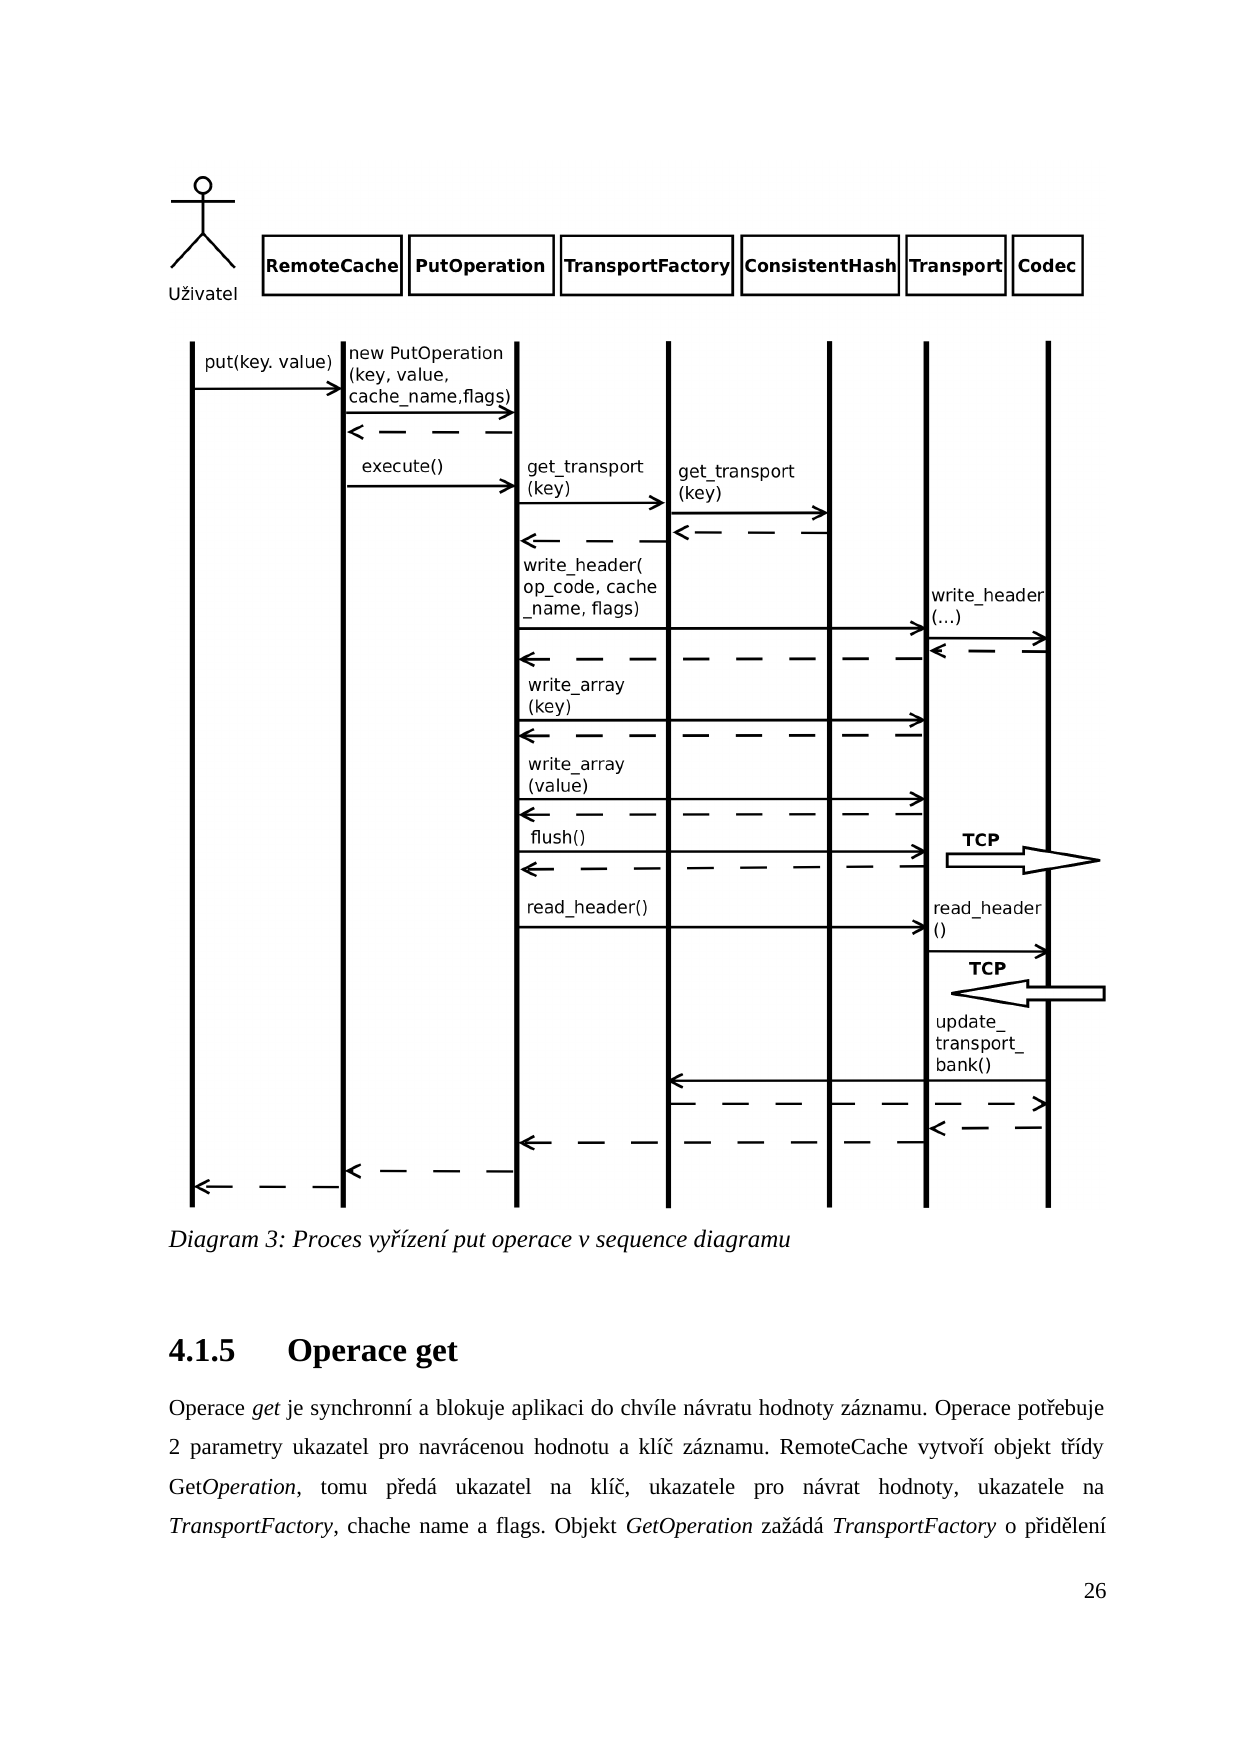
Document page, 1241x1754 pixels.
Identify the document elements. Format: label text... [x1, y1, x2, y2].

subtitle Operace get [169, 1330, 1106, 1368]
text Operace get je synchronní a blokuje aplikaci do chvíle návratu hodnoty záznamu. Operace potřebuje 2 parametry ukazatel pro navrácenou hodnotu a klíč záznamu. RemoteCache vytvoří objekt třídy GetOperation, tomu předá ukazatel na klíč, ukazatele pro návrat hodnoty, ukazatele na TransportFactory, chache name a flags. Objekt GetOperation zažádá TransportFactory o přidělení [169, 1394, 1106, 1538]
text Diagram 3: Proces vyřízení put operace v sequence diagramu [169, 1210, 1106, 1252]
picture [168, 160, 1107, 1210]
